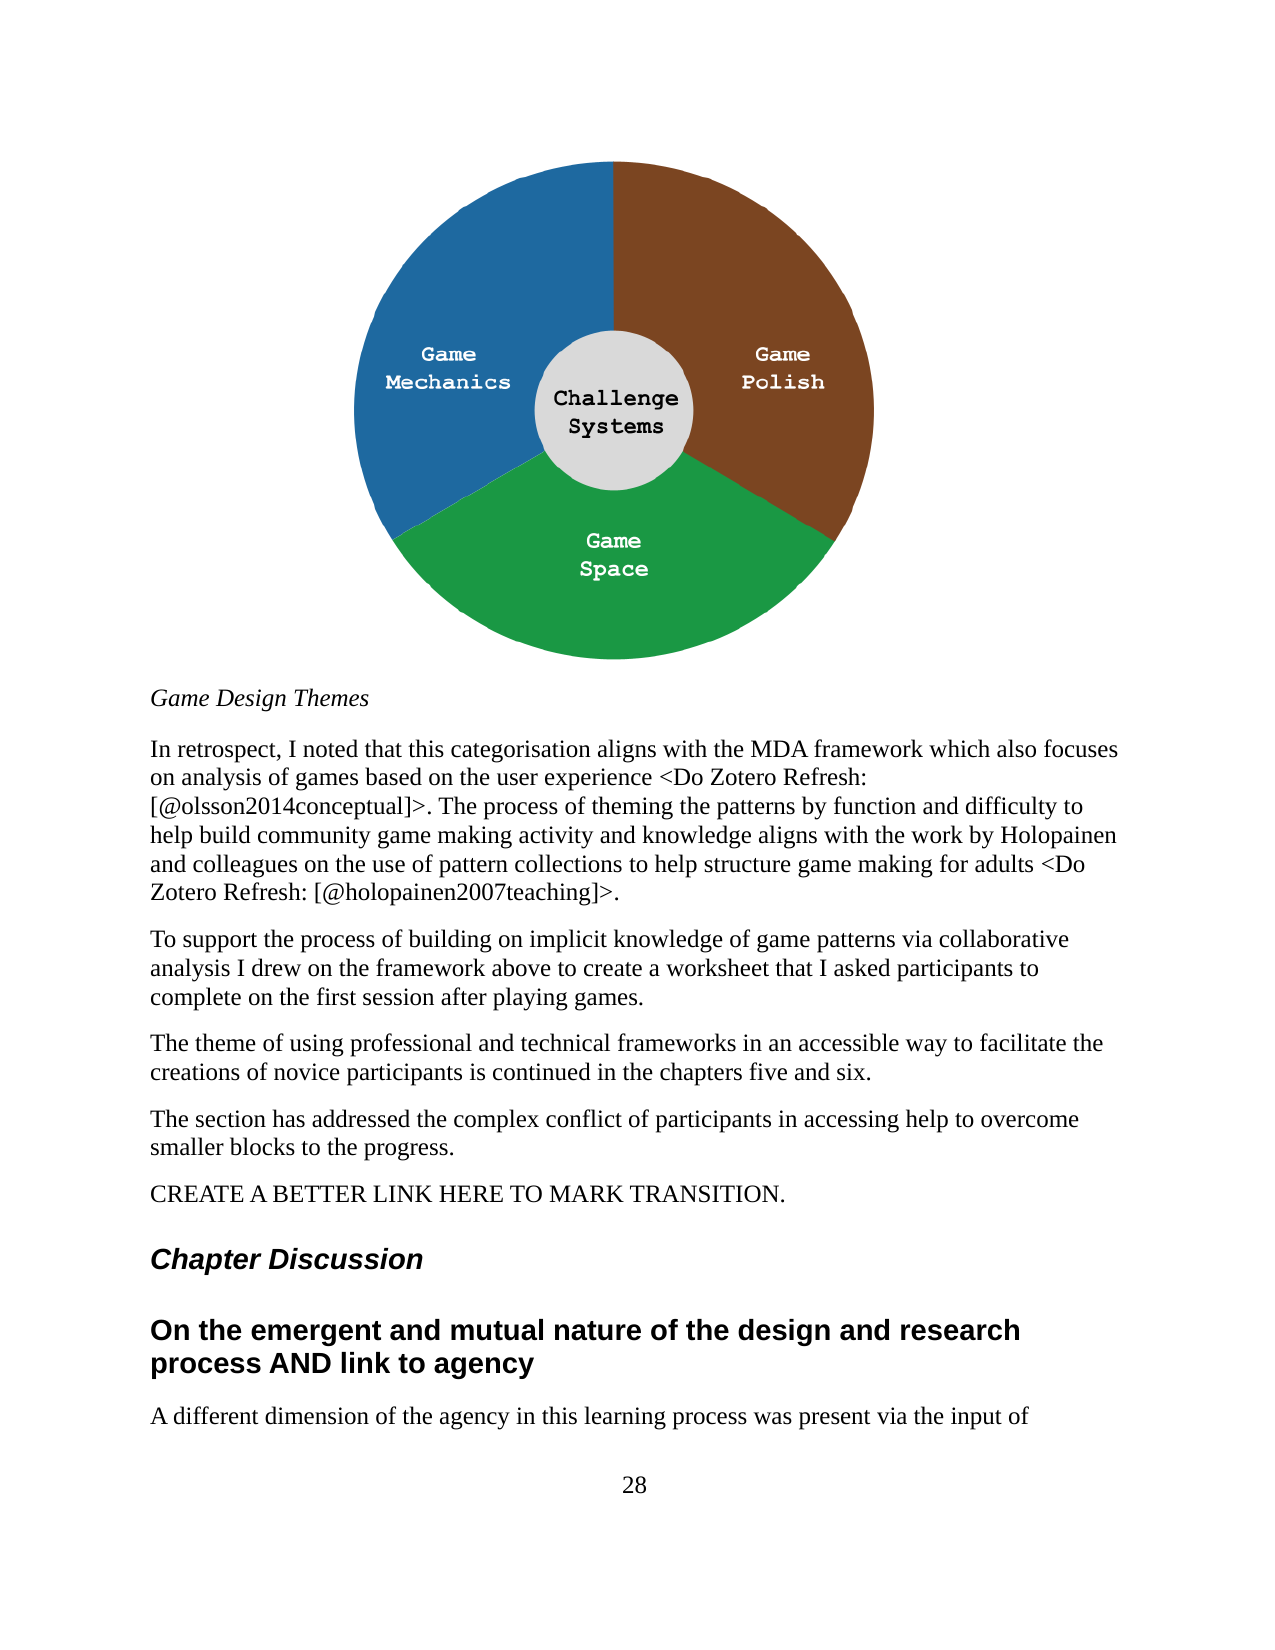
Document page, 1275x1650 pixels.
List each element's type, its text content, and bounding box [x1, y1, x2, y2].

picture [150, 150, 1077, 671]
subtitle Chapter Discussion [150, 1242, 1125, 1275]
text To support the process of building on implicit knowledge of game patterns via collaborative analysis I drew on the framework above to create a worksheet that I asked participants to complete on the first session after playing games. [150, 924, 1125, 1010]
subtitle On the emergent and mutual nature of the design and research process AND link to agency [150, 1313, 1125, 1380]
text The theme of using professional and technical frameworks in an accessible way to facilitate the creations of novice participants is continued in the chapters five and six. [150, 1028, 1125, 1086]
text CREATE A BETTER LINK HERE TO MARK TRANSITION. [150, 1179, 1125, 1208]
text In retrospect, I noted that this categorisation aligns with the MDA framework which also focuses on analysis of games based on the user experience <Do Zotero Refresh: [@olsson2014conceptual]>. The process of theming the patterns by function and difficulty to help build community game making activity and knowledge aligns with the work by Holopainen and colleagues on the use of pattern collections to help structure game making for adults <Do Zotero Refresh: [@holopainen2007teaching]>. [150, 734, 1125, 906]
text The section has addressed the complex conflict of participants in accessing help to overcome smaller blocks to the progress. [150, 1104, 1125, 1161]
text A different dimension of the agency in this learning process was present via the input of [150, 1401, 1125, 1430]
text Game Design Themes [150, 683, 1125, 712]
